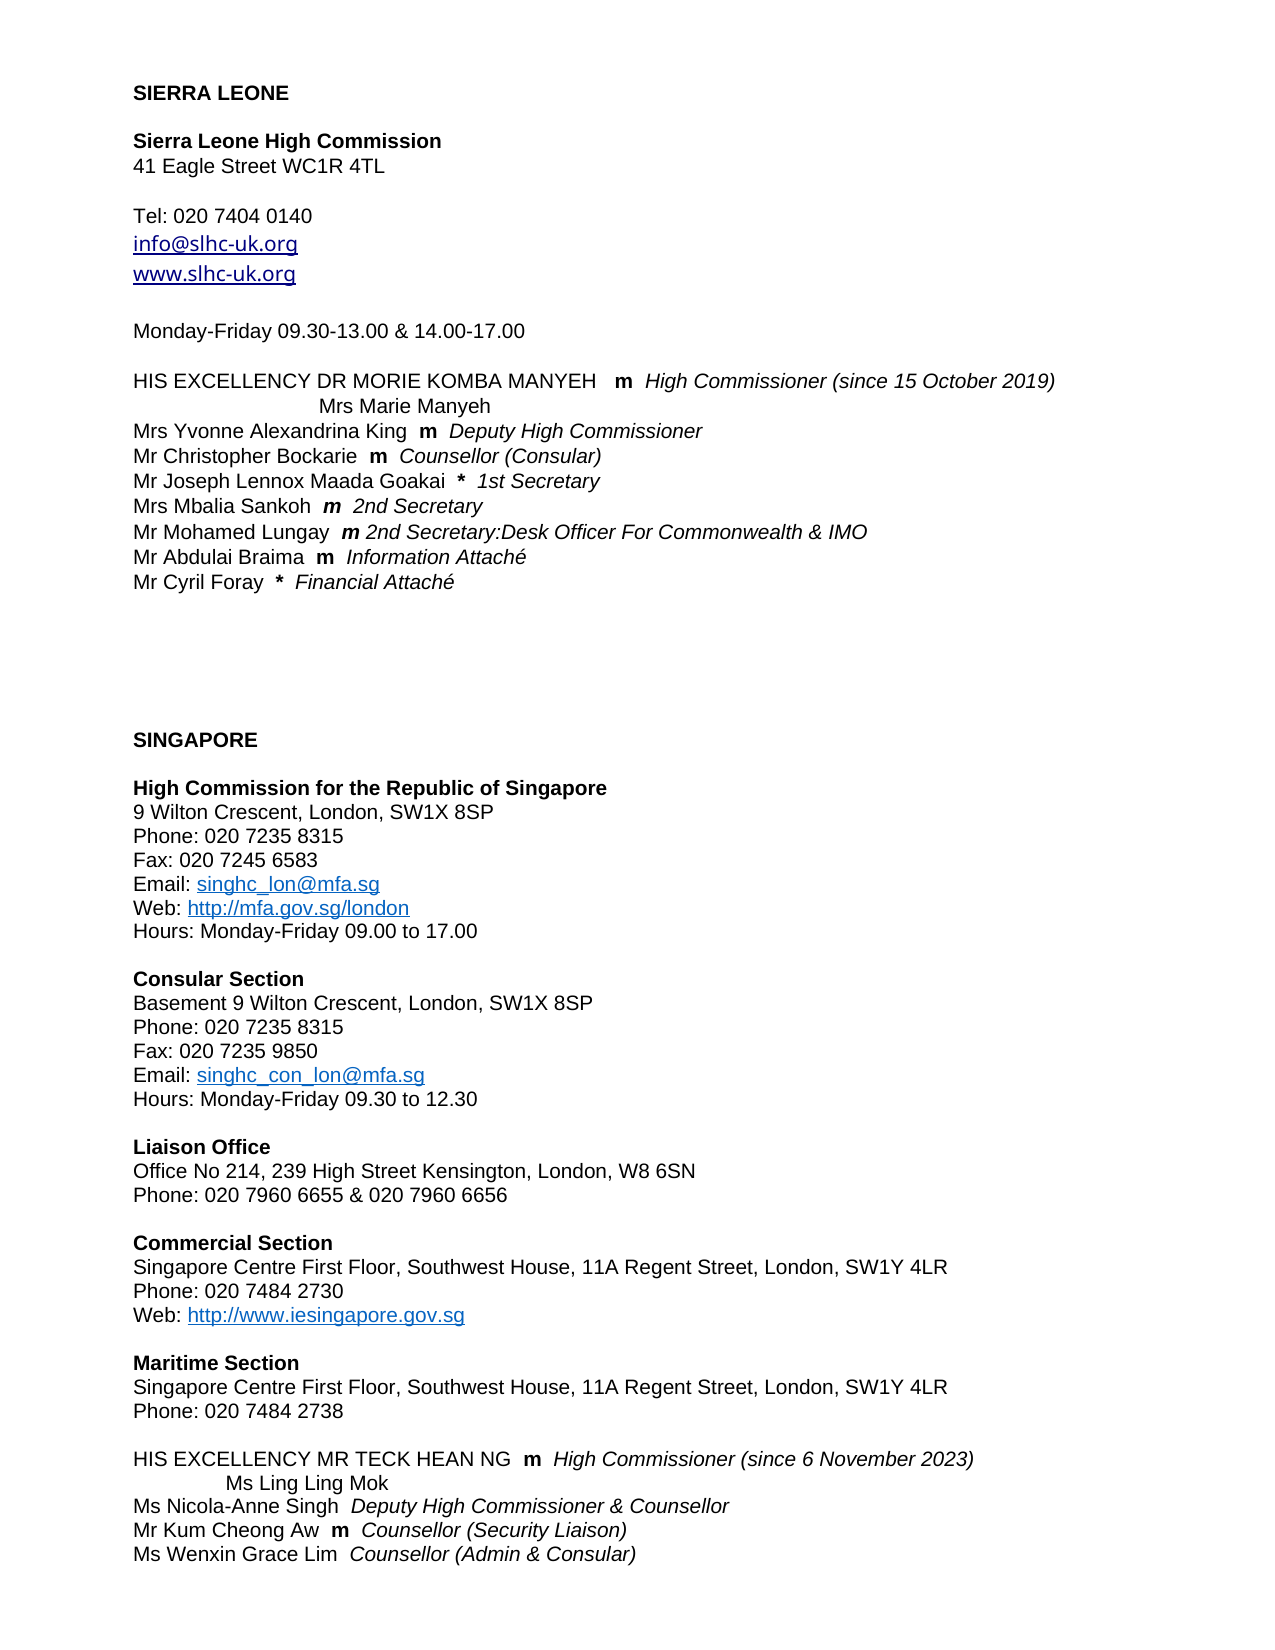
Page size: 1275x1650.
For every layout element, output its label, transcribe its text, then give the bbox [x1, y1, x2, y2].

text Fax: 020 7235 9850 [133, 1039, 1181, 1063]
text Email: singhc_con_lon@mfa.sg [133, 1063, 1181, 1087]
text Mr Joseph Lennox Maada Goakai * 1st Secretary [133, 469, 1181, 493]
text Singapore Centre First Floor, Southwest House, 11A Regent Street, London, SW1Y 4LR [133, 1374, 1181, 1398]
text Mr Cyril Foray * Financial Attaché [133, 570, 1181, 594]
text SIERRA LEONE [133, 81, 1181, 105]
text Ms Wenxin Grace Lim Counsellor (Admin & Consular) [133, 1542, 1181, 1566]
text Ms Ling Ling Mok [133, 1470, 1181, 1494]
text SINGAPORE [133, 728, 1181, 752]
text Hours: Monday-Friday 09.30 to 12.30 [133, 1087, 1181, 1111]
text Ms Nicola-Anne Singh Deputy High Commissioner & Counsellor [133, 1494, 1181, 1518]
text Phone: 020 7235 8315 [133, 823, 1181, 847]
text High Commission for the Republic of Singapore [133, 776, 1181, 799]
text Mr Mohamed Lungay m 2nd Secretary:Desk Officer For Commonwealth & IMO [133, 519, 1181, 543]
subtitle Liaison Office [133, 1135, 1181, 1159]
text info@slhc-uk.org [133, 229, 1181, 258]
text Fax: 020 7245 6583 [133, 847, 1181, 871]
text Sierra Leone High Commission [133, 129, 1181, 153]
text Mr Abdulai Braima m Information Attaché [133, 544, 1181, 568]
text Monday-Friday 09.30-13.00 & 14.00-17.00 [133, 319, 1181, 343]
subtitle Maritime Section [133, 1351, 1181, 1374]
text Web: http://mfa.gov.sg/london [133, 895, 1181, 919]
text Phone: 020 7484 2738 [133, 1398, 1181, 1422]
text Mr Christopher Bockarie m Counsellor (Consular) [133, 444, 1181, 468]
text Email: singhc_lon@mfa.sg [133, 871, 1181, 895]
text Hours: Monday-Friday 09.00 to 17.00 [133, 919, 1181, 943]
text 41 Eagle Street WC1R 4TL [133, 154, 1181, 178]
text Phone: 020 7235 8315 [133, 1015, 1181, 1039]
text Mrs Yvonne Alexandrina King m Deputy High Commissioner [133, 419, 1181, 443]
subtitle Commercial Section [133, 1231, 1181, 1255]
text 9 Wilton Crescent, London, SW1X 8SP [133, 799, 1181, 823]
subtitle Consular Section [133, 967, 1181, 991]
text www.slhc-uk.org [133, 259, 1181, 287]
text Web: http://www.iesingapore.gov.sg [133, 1303, 1181, 1327]
text Mr Kum Cheong Aw m Counsellor (Security Liaison) [133, 1518, 1181, 1542]
text Basement 9 Wilton Crescent, London, SW1X 8SP [133, 991, 1181, 1015]
text Tel: 020 7404 0140 [133, 204, 1181, 228]
text Phone: 020 7484 2730 [133, 1279, 1181, 1303]
text HIS EXCELLENCY DR MORIE KOMBA MANYEH m High Commissioner (since 15 October 2019) [133, 369, 1181, 393]
text Mrs Marie Manyeh [133, 394, 1181, 418]
text Singapore Centre First Floor, Southwest House, 11A Regent Street, London, SW1Y 4LR [133, 1255, 1181, 1279]
text Mrs Mbalia Sankoh m 2nd Secretary [133, 494, 1181, 518]
text Phone: 020 7960 6655 & 020 7960 6656 [133, 1183, 1181, 1207]
text Office No 214, 239 High Street Kensington, London, W8 6SN [133, 1159, 1181, 1183]
text HIS EXCELLENCY MR TECK HEAN NG m High Commissioner (since 6 November 2023) [133, 1446, 1181, 1470]
